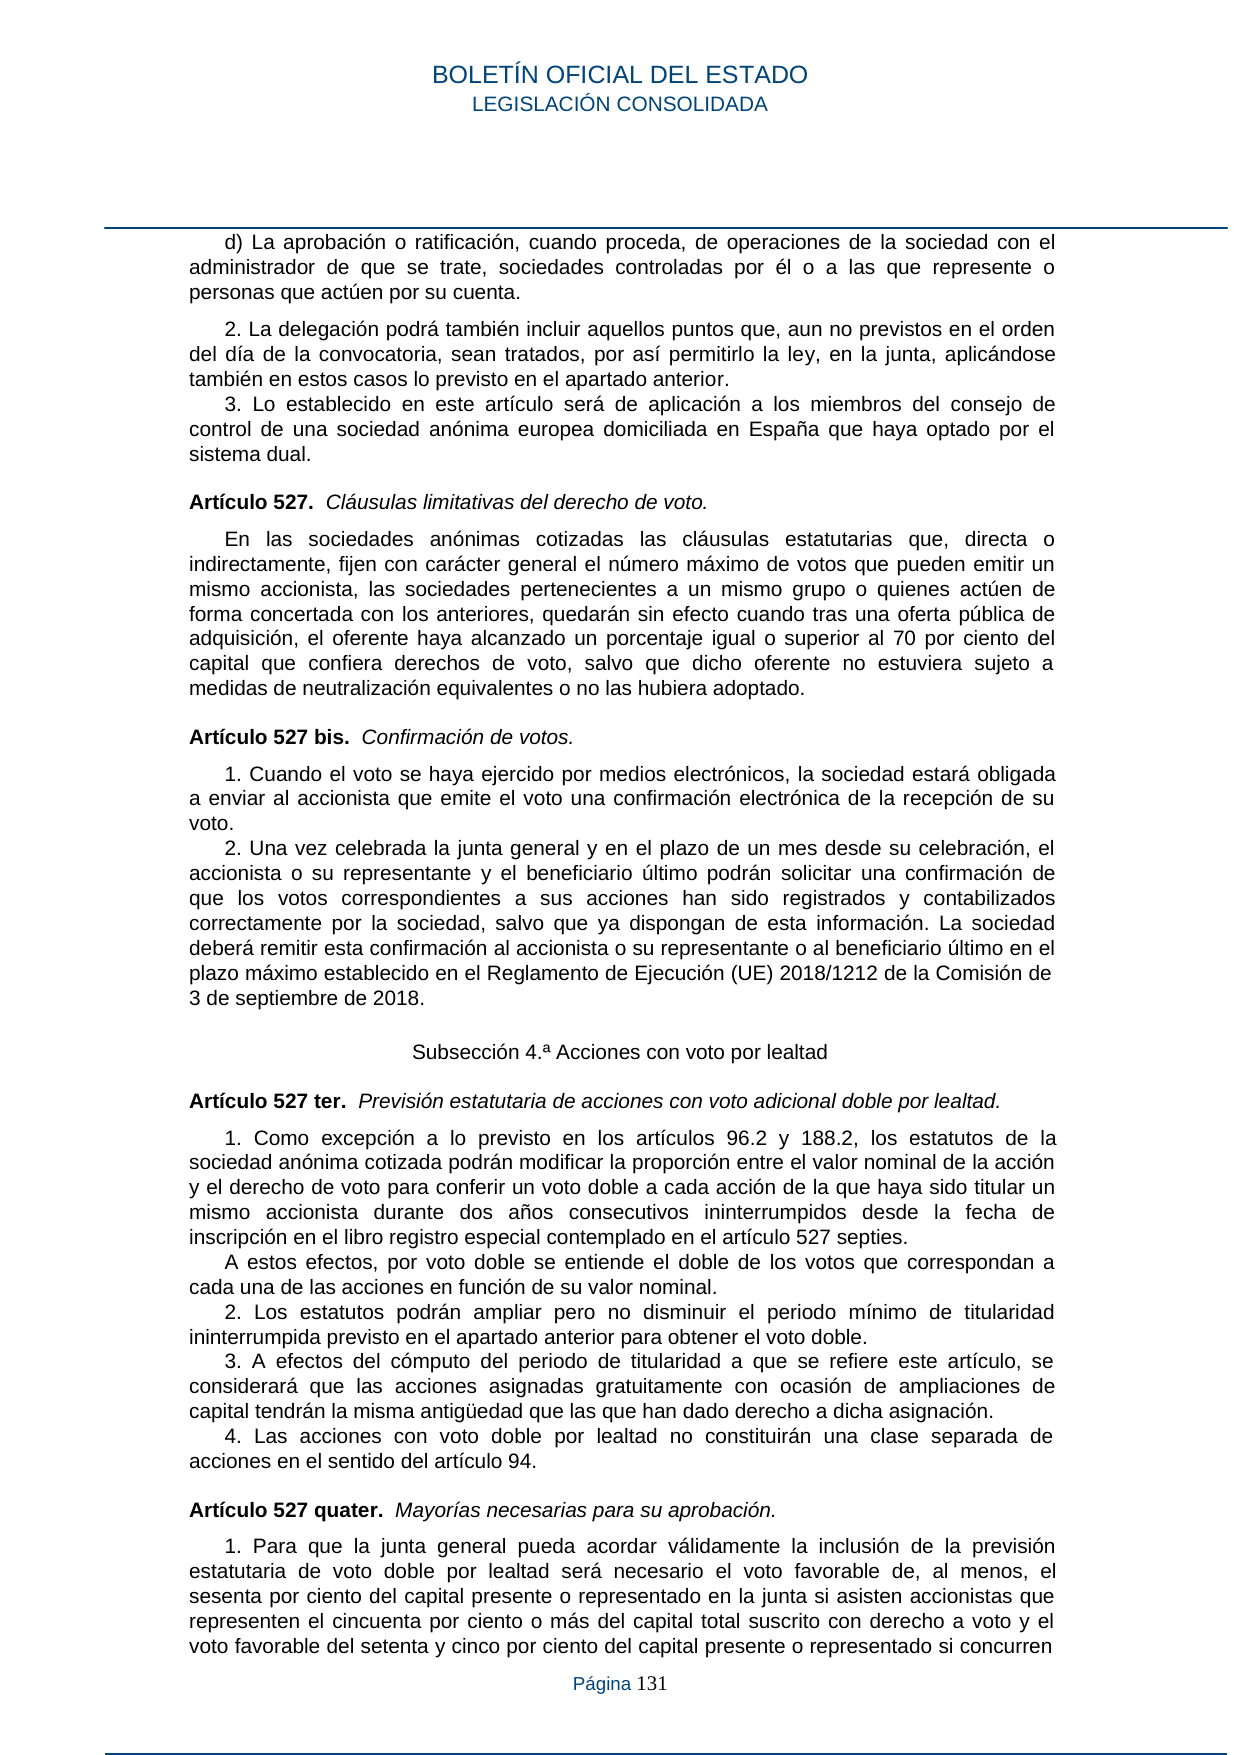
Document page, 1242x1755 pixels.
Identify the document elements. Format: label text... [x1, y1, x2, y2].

text En las sociedades anónimas cotizadas las cláusulas estatutarias que, directa o indirectamente, fijen con carácter general el número máximo de votos que pueden emitir un mismo accionista, las sociedades pertenecientes a un mismo grupo o quienes actúen de forma concertada con los anteriores, quedarán sin efecto cuando tras una oferta pública de adquisición, el oferente haya alcanzado un porcentaje igual o superior al 70 por ciento del capital que confiera derechos de voto, salvo que dicho oferente no estuviera sujeto a medidas de neutralización equivalentes o no las hubiera adoptado. [189, 527, 1056, 700]
text Artículo 527 quater. Mayorías necesarias para su aprobación. [189, 1497, 1196, 1521]
text Subsección 4.ª Acciones con voto por lealtad [412, 1040, 1196, 1064]
text 3 de septiembre de 2018. [189, 985, 1196, 1009]
text 2. Los estatutos podrán ampliar pero no disminuir el periodo mínimo de titularidad ininterrumpida previsto en el apartado anterior para obtener el voto doble. [189, 1299, 1056, 1348]
text d) La aprobación o ratificación, cuando proceda, de operaciones de la sociedad con el administrador de que se trate, sociedades controladas por él o a las que represente o personas que actúen por su cuenta. [189, 229, 1056, 303]
text Artículo 527 bis. Confirmación de votos. [189, 724, 1196, 748]
text 3. Lo establecido en este artículo será de aplicación a los miembros del consejo de control de una sociedad anónima europea domiciliada en España que haya optado por el sistema dual. [189, 392, 1056, 465]
text A estos efectos, por voto doble se entiende el doble de los votos que correspondan a cada una de las acciones en función de su valor nominal. [189, 1250, 1056, 1299]
text 3. A efectos del cómputo del periodo de titularidad a que se refiere este artículo, se considerará que las acciones asignadas gratuitamente con ocasión de ampliaciones de capital tendrán la misma antigüedad que las que han dado derecho a dicha asignación. [189, 1349, 1056, 1423]
text 1. Para que la junta general pueda acordar válidamente la inclusión de la previsión estatutaria de voto doble por lealtad será necesario el voto favorable de, al menos, el sesenta por ciento del capital presente o representado en la junta si asisten accionistas que representen el cincuenta por ciento o más del capital total suscrito con derecho a voto y el voto favorable del setenta y cinco por ciento del capital presente o representado si concurren [189, 1534, 1056, 1658]
text 2. La delegación podrá también incluir aquellos puntos que, aun no previstos en el orden del día de la convocatoria, sean tratados, por así permitirlo la ley, en la junta, aplicándose también en estos casos lo previsto en el apartado anterior. [189, 317, 1056, 391]
text 2. Una vez celebrada la junta general y en el plazo de un mes desde su celebración, el accionista o su representante y el beneficiario último podrán solicitar una confirmación de que los votos correspondientes a sus acciones han sido registrados y contabilizados correctamente por la sociedad, salvo que ya dispongan de esta información. La sociedad deberá remitir esta confirmación al accionista o su representante o al beneficiario último en el plazo máximo establecido en el Reglamento de Ejecución (UE) 2018/1212 de la Comisión de [189, 836, 1056, 984]
text Artículo 527. Cláusulas limitativas del derecho de voto. [189, 490, 1196, 514]
text 1. Cuando el voto se haya ejercido por medios electrónicos, la sociedad estará obligada a enviar al accionista que emite el voto una confirmación electrónica de la recepción de su voto. [189, 761, 1056, 835]
text 1. Como excepción a lo previsto en los artículos 96.2 y 188.2, los estatutos de la sociedad anónima cotizada podrán modificar la proporción entre el valor nominal de la acción y el derecho de voto para conferir un voto doble a cada acción de la que haya sido titular un mismo accionista durante dos años consecutivos ininterrumpidos desde la fecha de inscripción en el libro registro especial contemplado en el artículo 527 septies. [189, 1125, 1056, 1249]
text 4. Las acciones con voto doble por lealtad no constituirán una clase separada de acciones en el sentido del artículo 94. [189, 1424, 1056, 1473]
text Artículo 527 ter. Previsión estatutaria de acciones con voto adicional doble por lealtad. [189, 1088, 1196, 1112]
text [189, 205, 1056, 227]
